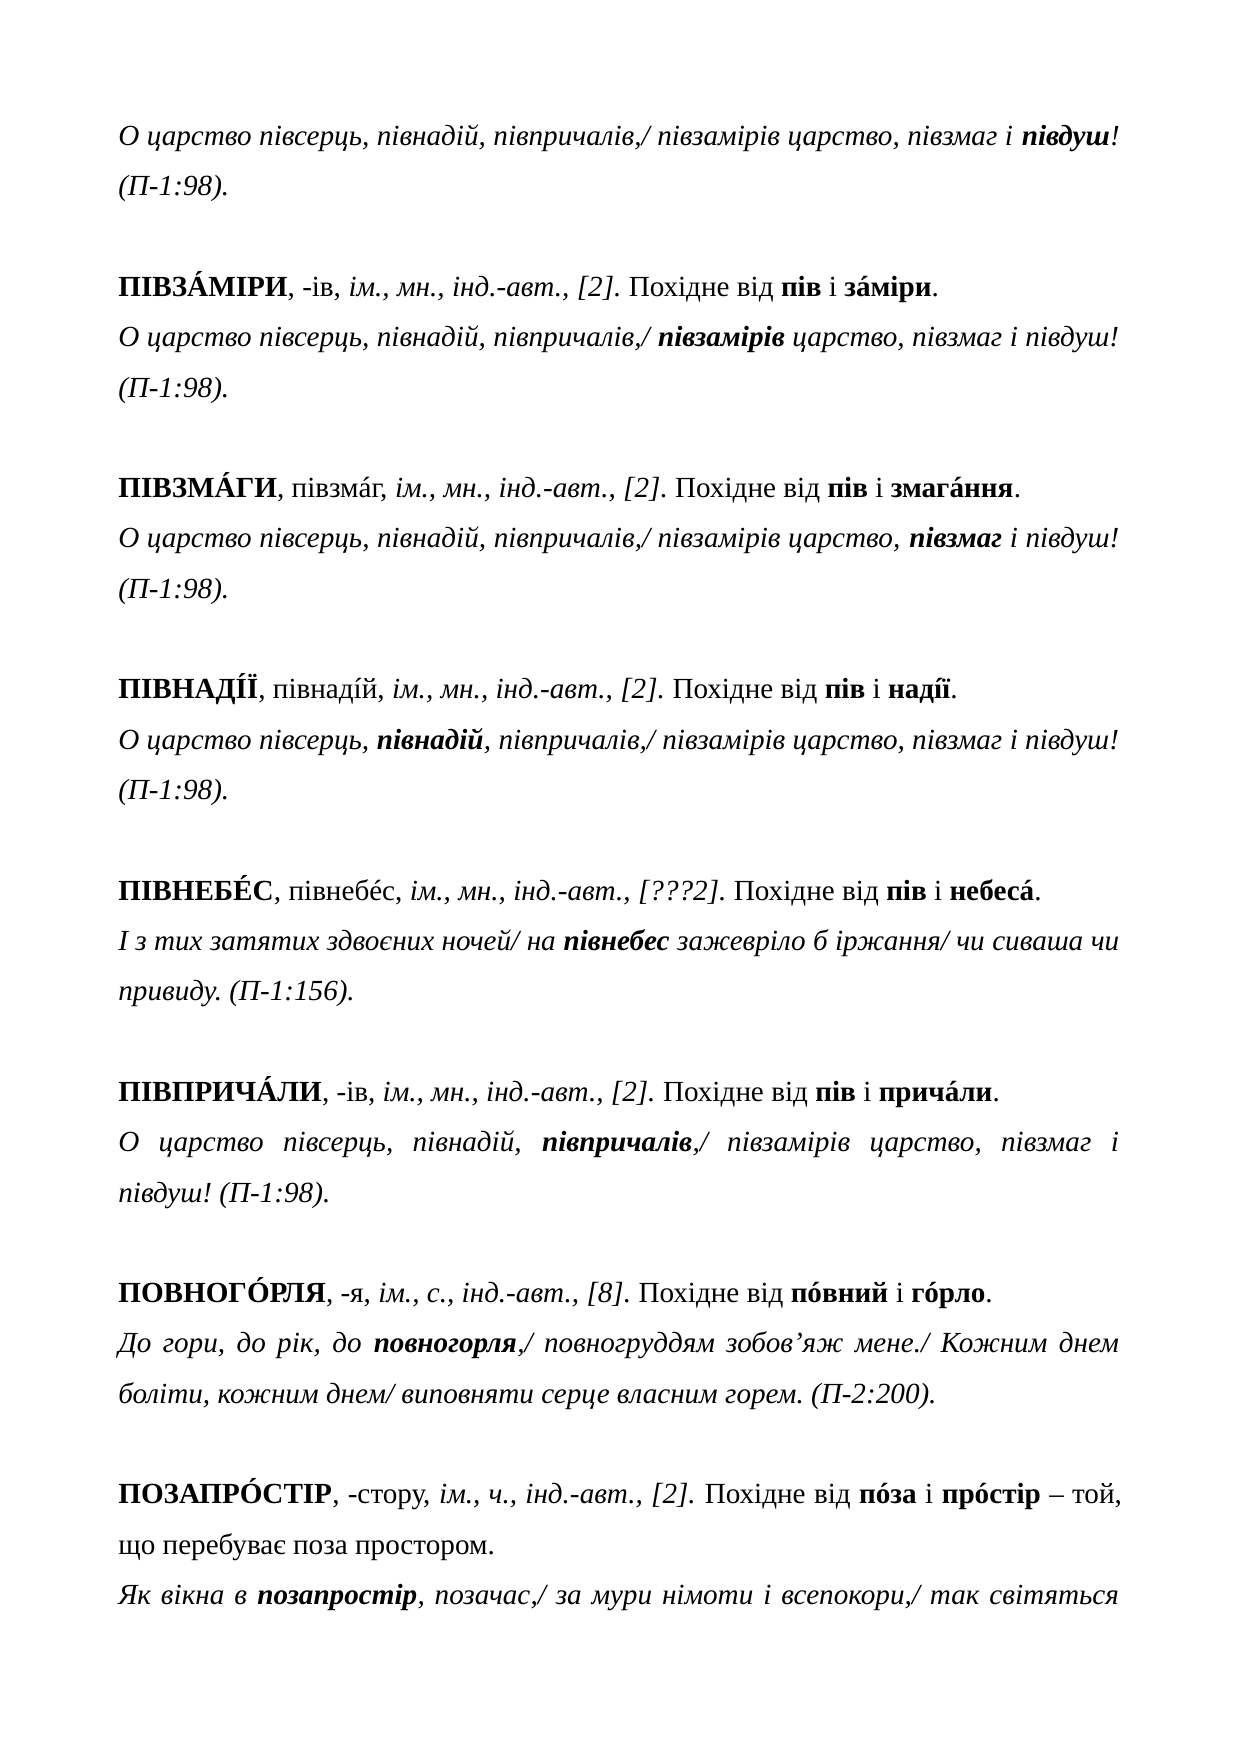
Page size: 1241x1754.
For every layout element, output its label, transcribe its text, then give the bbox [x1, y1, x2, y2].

text Півзáміри, -ів, ім., мн., інд.-авт., [2]. Похідне від пів і зáміри. [118, 269, 1122, 303]
text Півнебéс, півнебéс, ім., мн., інд.-авт., [???2]. Похідне від пів і небесá. [118, 873, 1122, 906]
text Як вікна в позапростір, позачас,/ за мури німоти і всепокори,/ так світяться [118, 1577, 1122, 1611]
text О царство півсерць, півнадій, півпричалів,/ півзамірів царство, півзмаг і півдуш! (П-1:98). [118, 118, 1122, 202]
text Повногóрля, -я, ім., с., інд.-авт., [8]. Похідне від пóвний і гóрло. [118, 1275, 1122, 1309]
text Позапрóстір, -стору, ім., ч., інд.-авт., [2]. Похідне від пóза і прóстір – той, що перебуває поза простором. [118, 1477, 1122, 1560]
text До гори, до рік, до повногорля,/ повногруддям зобов’яж мене./ Кожним днем боліти, кожним днем/ виповняти серце власним горем. (П-2:200). [118, 1326, 1122, 1409]
text Півзмáги, півзмáг, ім., мн., інд.-авт., [2]. Похідне від пів і змагáння. [118, 470, 1122, 504]
text О царство півсерць, півнадій, півпричалів,/ півзамірів царство, півзмаг і півдуш! (П-1:98). [118, 521, 1122, 604]
text Півнадíї, півнадíй, ім., мн., інд.-авт., [2]. Похідне від пів і надíї. [118, 672, 1122, 705]
text О царство півсерць, півнадій, півпричалів,/ півзамірів царство, півзмаг і півдуш! (П-1:98). [118, 1124, 1122, 1208]
text Півпричáли, -ів, ім., мн., інд.-авт., [2]. Похідне від пів і причáли. [118, 1074, 1122, 1108]
text І з тих затятих здвоєних ночей/ на півнебес зажевріло б іржання/ чи сиваша чи привиду. (П-1:156). [118, 923, 1122, 1007]
text О царство півсерць, півнадій, півпричалів,/ півзамірів царство, півзмаг і півдуш! (П-1:98). [118, 722, 1122, 806]
text О царство півсерць, півнадій, півпричалів,/ півзамірів царство, півзмаг і півдуш! (П-1:98). [118, 319, 1122, 403]
